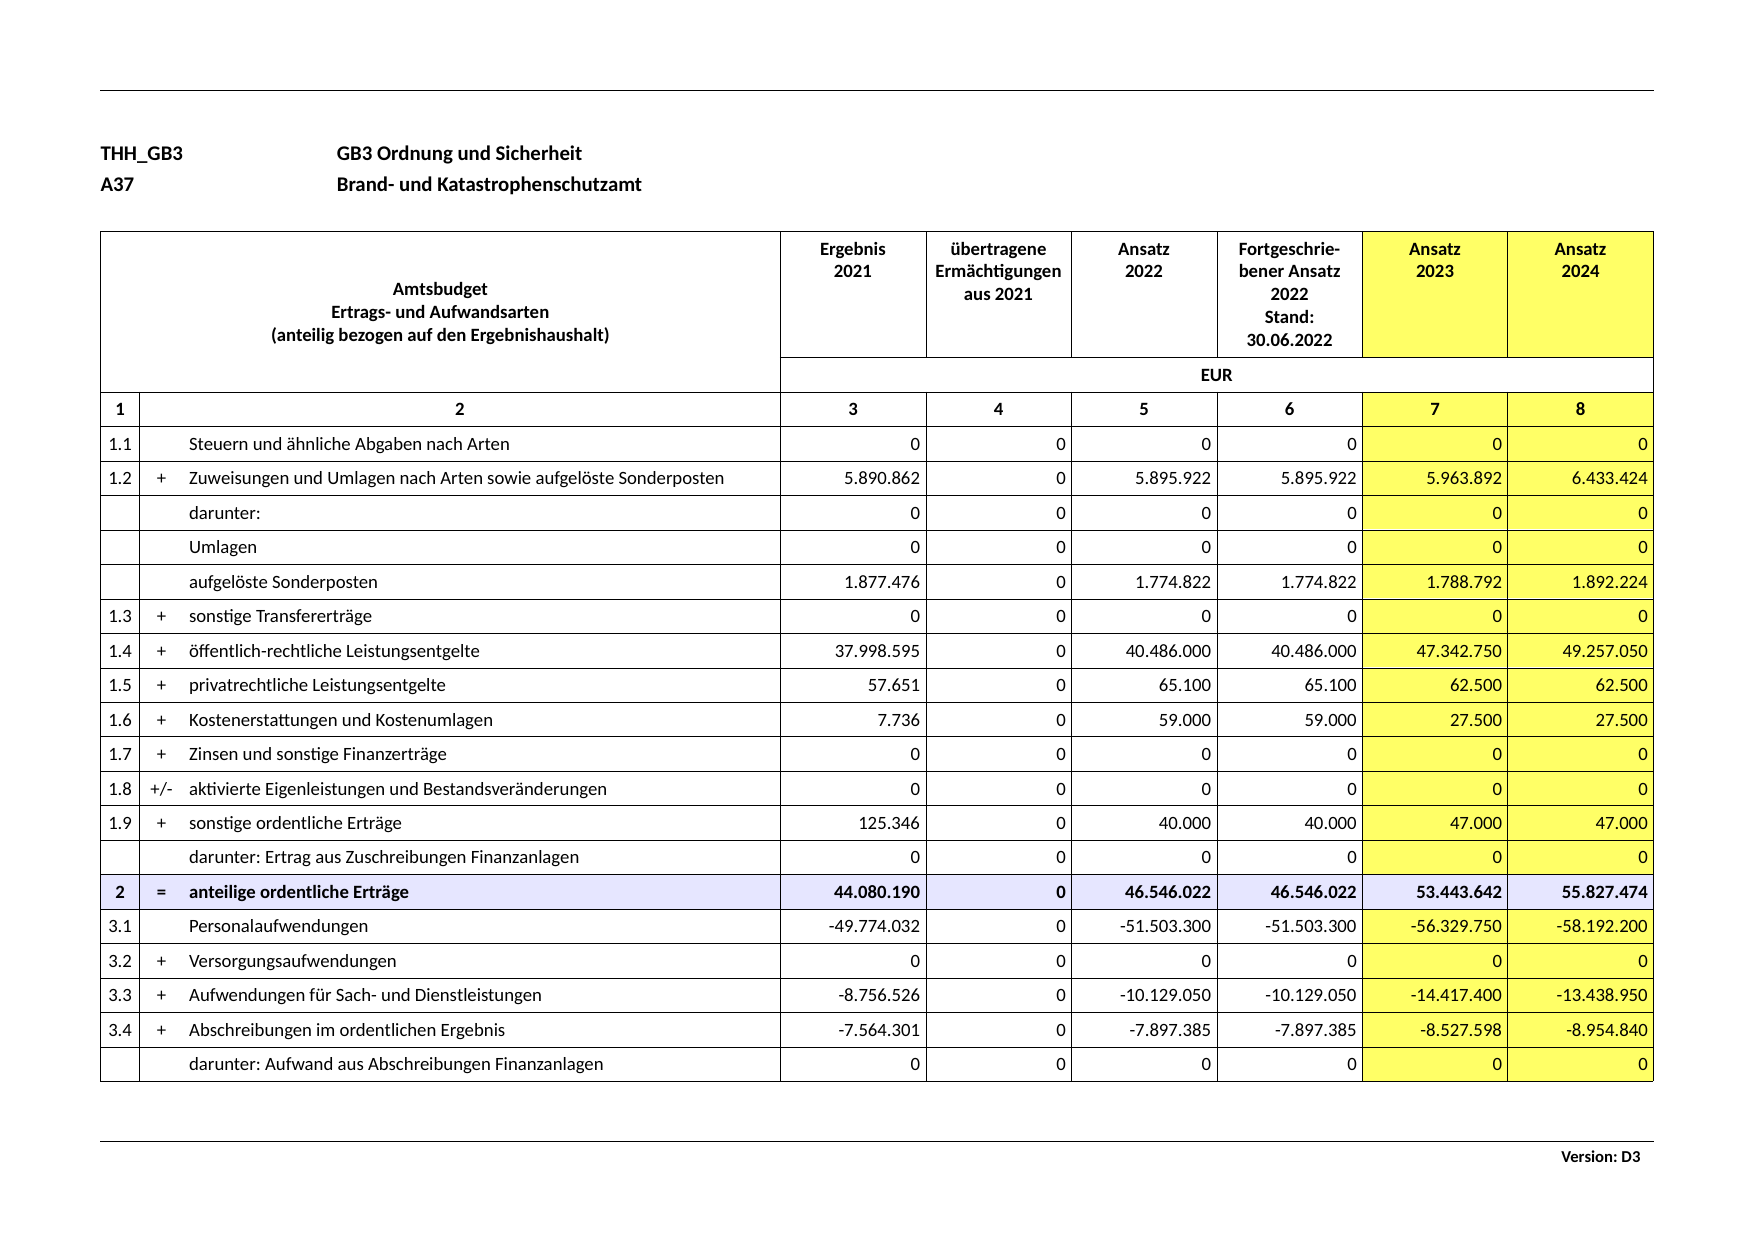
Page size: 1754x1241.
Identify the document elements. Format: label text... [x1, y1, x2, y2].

table_cell öffentlich-rechtliche Leistungsentgelte [183, 634, 780, 667]
table_cell 0 [927, 703, 1071, 736]
table_cell 1.4 [101, 634, 139, 667]
table_cell 47.000 [1363, 806, 1507, 840]
table_cell 40.486.000 [1218, 634, 1362, 667]
table_cell -14.417.400 [1363, 979, 1507, 1012]
table_cell [140, 531, 183, 564]
table_cell 0 [1218, 772, 1362, 805]
table_cell 59.000 [1218, 703, 1362, 736]
table_cell 0 [1508, 531, 1653, 564]
table_cell [140, 427, 183, 461]
table_cell 5.890.862 [781, 462, 926, 495]
table_cell privatrechtliche Leistungsentgelte [183, 669, 780, 702]
table_cell 3.2 [101, 944, 139, 978]
table_cell 0 [781, 841, 926, 874]
table_cell 1.8 [101, 772, 139, 805]
table_cell [140, 910, 183, 943]
table_cell 47.342.750 [1363, 634, 1507, 667]
table_cell 0 [927, 600, 1071, 633]
table_cell 62.500 [1508, 669, 1653, 702]
table_cell 0 [781, 944, 926, 978]
table_cell 0 [927, 737, 1071, 771]
table_cell 0 [1363, 944, 1507, 978]
table_cell 0 [1363, 427, 1507, 461]
table_cell 7 [1363, 393, 1507, 426]
table_cell 0 [1072, 737, 1217, 771]
table_cell 3 [781, 393, 926, 426]
table_cell 0 [1508, 600, 1653, 633]
table_cell 8 [1508, 393, 1653, 426]
table_cell 27.500 [1508, 703, 1653, 736]
table_cell aktivierte Eigenleistungen und Bestandsveränderungen [183, 772, 780, 805]
table_cell Kostenerstattungen und Kostenumlagen [183, 703, 780, 736]
table_cell 3.3 [101, 979, 139, 1012]
table_cell 6 [1218, 393, 1362, 426]
table_cell 0 [1218, 944, 1362, 978]
table_cell -7.897.385 [1218, 1013, 1362, 1047]
table_cell 0 [1508, 1048, 1653, 1081]
table_cell 5.963.892 [1363, 462, 1507, 495]
table_cell darunter: [183, 496, 780, 529]
table_cell 46.546.022 [1072, 875, 1217, 909]
table_cell 3.4 [101, 1013, 139, 1047]
table_cell 1.9 [101, 806, 139, 840]
table_cell 0 [1218, 1048, 1362, 1081]
table_cell 1.774.822 [1218, 565, 1362, 598]
table_cell 0 [1072, 772, 1217, 805]
table_cell 62.500 [1363, 669, 1507, 702]
table_cell -8.954.840 [1508, 1013, 1653, 1047]
table_cell 0 [927, 462, 1071, 495]
table_header Ansatz 2022 [1072, 232, 1217, 357]
table_cell aufgelöste Sonderposten [183, 565, 780, 598]
table_cell 0 [1363, 772, 1507, 805]
table_cell 0 [1363, 1048, 1507, 1081]
table_cell 40.000 [1218, 806, 1362, 840]
table_cell 0 [927, 806, 1071, 840]
table_cell 0 [781, 772, 926, 805]
table_header Ergebnis 2021 [781, 232, 926, 357]
table_cell 1.6 [101, 703, 139, 736]
table_cell +/- [140, 772, 183, 805]
table_cell Steuern und ähnliche Abgaben nach Arten [183, 427, 780, 461]
text THH_GB3 GB3 Ordnung und Sicherheit [100, 140, 1653, 166]
table_cell Personalaufwendungen [183, 910, 780, 943]
table_cell -7.897.385 [1072, 1013, 1217, 1047]
table_cell 0 [781, 737, 926, 771]
table_cell 4 [927, 393, 1071, 426]
table_cell 0 [927, 910, 1071, 943]
table_cell [140, 496, 183, 529]
table_cell + [140, 806, 183, 840]
table_cell 0 [781, 531, 926, 564]
table_cell Abschreibungen im ordentlichen Ergebnis [183, 1013, 780, 1047]
table_header Fortgeschrie-bener Ansatz 2022 Stand: 30.06.2022 [1218, 232, 1362, 357]
table_cell 0 [1218, 427, 1362, 461]
table_cell 0 [1072, 944, 1217, 978]
table_cell 1.774.822 [1072, 565, 1217, 598]
table_cell Zuweisungen und Umlagen nach Arten sowie aufgelöste Sonderposten [183, 462, 780, 495]
table_cell 0 [1508, 944, 1653, 978]
table_cell darunter: Aufwand aus Abschreibungen Finanzanlagen [183, 1048, 780, 1081]
table_cell 0 [1363, 531, 1507, 564]
table_cell darunter: Ertrag aus Zuschreibungen Finanzanlagen [183, 841, 780, 874]
table_cell 57.651 [781, 669, 926, 702]
table_cell 3.1 [101, 910, 139, 943]
table_cell 0 [1508, 496, 1653, 529]
table_cell 0 [1363, 737, 1507, 771]
table_cell [101, 496, 139, 529]
table_cell 0 [1218, 841, 1362, 874]
text A37 Brand- und Katastrophenschutzamt [100, 172, 1653, 197]
table_cell 0 [927, 427, 1071, 461]
table_cell 0 [1218, 737, 1362, 771]
table_cell 5 [1072, 393, 1217, 426]
table_cell 59.000 [1072, 703, 1217, 736]
table_cell -58.192.200 [1508, 910, 1653, 943]
table_cell -13.438.950 [1508, 979, 1653, 1012]
table_cell 1.1 [101, 427, 139, 461]
table_cell 0 [1508, 841, 1653, 874]
table_cell 2 [101, 875, 139, 909]
table_cell 1.3 [101, 600, 139, 633]
table_cell 1.2 [101, 462, 139, 495]
table_cell 0 [1072, 427, 1217, 461]
table_header übertragene Ermächtigungen aus 2021 [927, 232, 1071, 357]
table_cell 0 [1072, 496, 1217, 529]
table_cell 7.736 [781, 703, 926, 736]
table_cell 0 [927, 634, 1071, 667]
table_cell 0 [927, 496, 1071, 529]
table_cell 0 [1363, 600, 1507, 633]
table_cell + [140, 462, 183, 495]
table_cell = [140, 875, 183, 909]
table_cell 27.500 [1363, 703, 1507, 736]
table_cell 0 [781, 1048, 926, 1081]
table_cell 47.000 [1508, 806, 1653, 840]
table_cell 53.443.642 [1363, 875, 1507, 909]
table_cell 1.7 [101, 737, 139, 771]
table_cell Umlagen [183, 531, 780, 564]
table_cell 0 [1072, 600, 1217, 633]
table_cell 0 [1363, 496, 1507, 529]
table_cell -7.564.301 [781, 1013, 926, 1047]
table_cell -49.774.032 [781, 910, 926, 943]
table_cell 0 [927, 1048, 1071, 1081]
table_header Ansatz 2024 [1508, 232, 1653, 357]
table_cell + [140, 669, 183, 702]
table_cell 1.892.224 [1508, 565, 1653, 598]
table_cell 0 [781, 600, 926, 633]
table_cell 65.100 [1218, 669, 1362, 702]
table_cell 0 [927, 772, 1071, 805]
table_cell 0 [1508, 737, 1653, 771]
table_cell Versorgungsaufwendungen [183, 944, 780, 978]
table_cell 0 [927, 841, 1071, 874]
table_cell Aufwendungen für Sach- und Dienstleistungen [183, 979, 780, 1012]
table_cell + [140, 979, 183, 1012]
table_cell 0 [1072, 841, 1217, 874]
table_cell 0 [1072, 1048, 1217, 1081]
table_cell [101, 565, 139, 598]
table_cell anteilige ordentliche Erträge [183, 875, 780, 909]
table_header Ansatz 2023 [1363, 232, 1507, 357]
table_cell 1.877.476 [781, 565, 926, 598]
table_cell [140, 565, 183, 598]
table_cell + [140, 600, 183, 633]
table_cell 6.433.424 [1508, 462, 1653, 495]
table_cell 0 [1218, 496, 1362, 529]
table_cell -8.756.526 [781, 979, 926, 1012]
table_cell 37.998.595 [781, 634, 926, 667]
table_cell 1 [101, 393, 139, 426]
table_cell 46.546.022 [1218, 875, 1362, 909]
table_cell sonstige ordentliche Erträge [183, 806, 780, 840]
table_cell 0 [1218, 531, 1362, 564]
table_cell 40.000 [1072, 806, 1217, 840]
table_cell sonstige Transfererträge [183, 600, 780, 633]
table_cell 0 [1218, 600, 1362, 633]
table_cell 0 [781, 427, 926, 461]
table_cell [101, 841, 139, 874]
table_cell + [140, 944, 183, 978]
table_cell 55.827.474 [1508, 875, 1653, 909]
table_cell EUR [781, 358, 1653, 392]
table_cell 0 [927, 1013, 1071, 1047]
table_cell -10.129.050 [1072, 979, 1217, 1012]
table_cell 49.257.050 [1508, 634, 1653, 667]
table_cell [101, 531, 139, 564]
table_cell 1.788.792 [1363, 565, 1507, 598]
table_cell 0 [1508, 772, 1653, 805]
table_cell 5.895.922 [1072, 462, 1217, 495]
table_cell 0 [927, 669, 1071, 702]
table_cell + [140, 737, 183, 771]
table_cell -51.503.300 [1218, 910, 1362, 943]
table_cell [140, 1048, 183, 1081]
table_cell 0 [927, 875, 1071, 909]
table_cell 65.100 [1072, 669, 1217, 702]
table_cell Zinsen und sonstige Finanzerträge [183, 737, 780, 771]
table_cell [101, 1048, 139, 1081]
table_cell 0 [781, 496, 926, 529]
table_cell 5.895.922 [1218, 462, 1362, 495]
table_cell 125.346 [781, 806, 926, 840]
table_cell + [140, 1013, 183, 1047]
table_cell 1.5 [101, 669, 139, 702]
table_cell -8.527.598 [1363, 1013, 1507, 1047]
table_cell 0 [1363, 841, 1507, 874]
table_cell 0 [927, 944, 1071, 978]
table_cell [140, 841, 183, 874]
table_header Amtsbudget Ertrags- und Aufwandsarten (anteilig bezogen auf den Ergebnishaushalt) [101, 232, 780, 392]
table_cell 0 [1508, 427, 1653, 461]
table_cell -10.129.050 [1218, 979, 1362, 1012]
table_cell + [140, 703, 183, 736]
table_cell 0 [927, 565, 1071, 598]
table_cell 40.486.000 [1072, 634, 1217, 667]
table_cell -56.329.750 [1363, 910, 1507, 943]
table_cell 0 [1072, 531, 1217, 564]
table_cell 44.080.190 [781, 875, 926, 909]
table_cell 0 [927, 531, 1071, 564]
table_cell 0 [927, 979, 1071, 1012]
table_cell 2 [140, 393, 780, 426]
table_cell -51.503.300 [1072, 910, 1217, 943]
table_cell + [140, 634, 183, 667]
